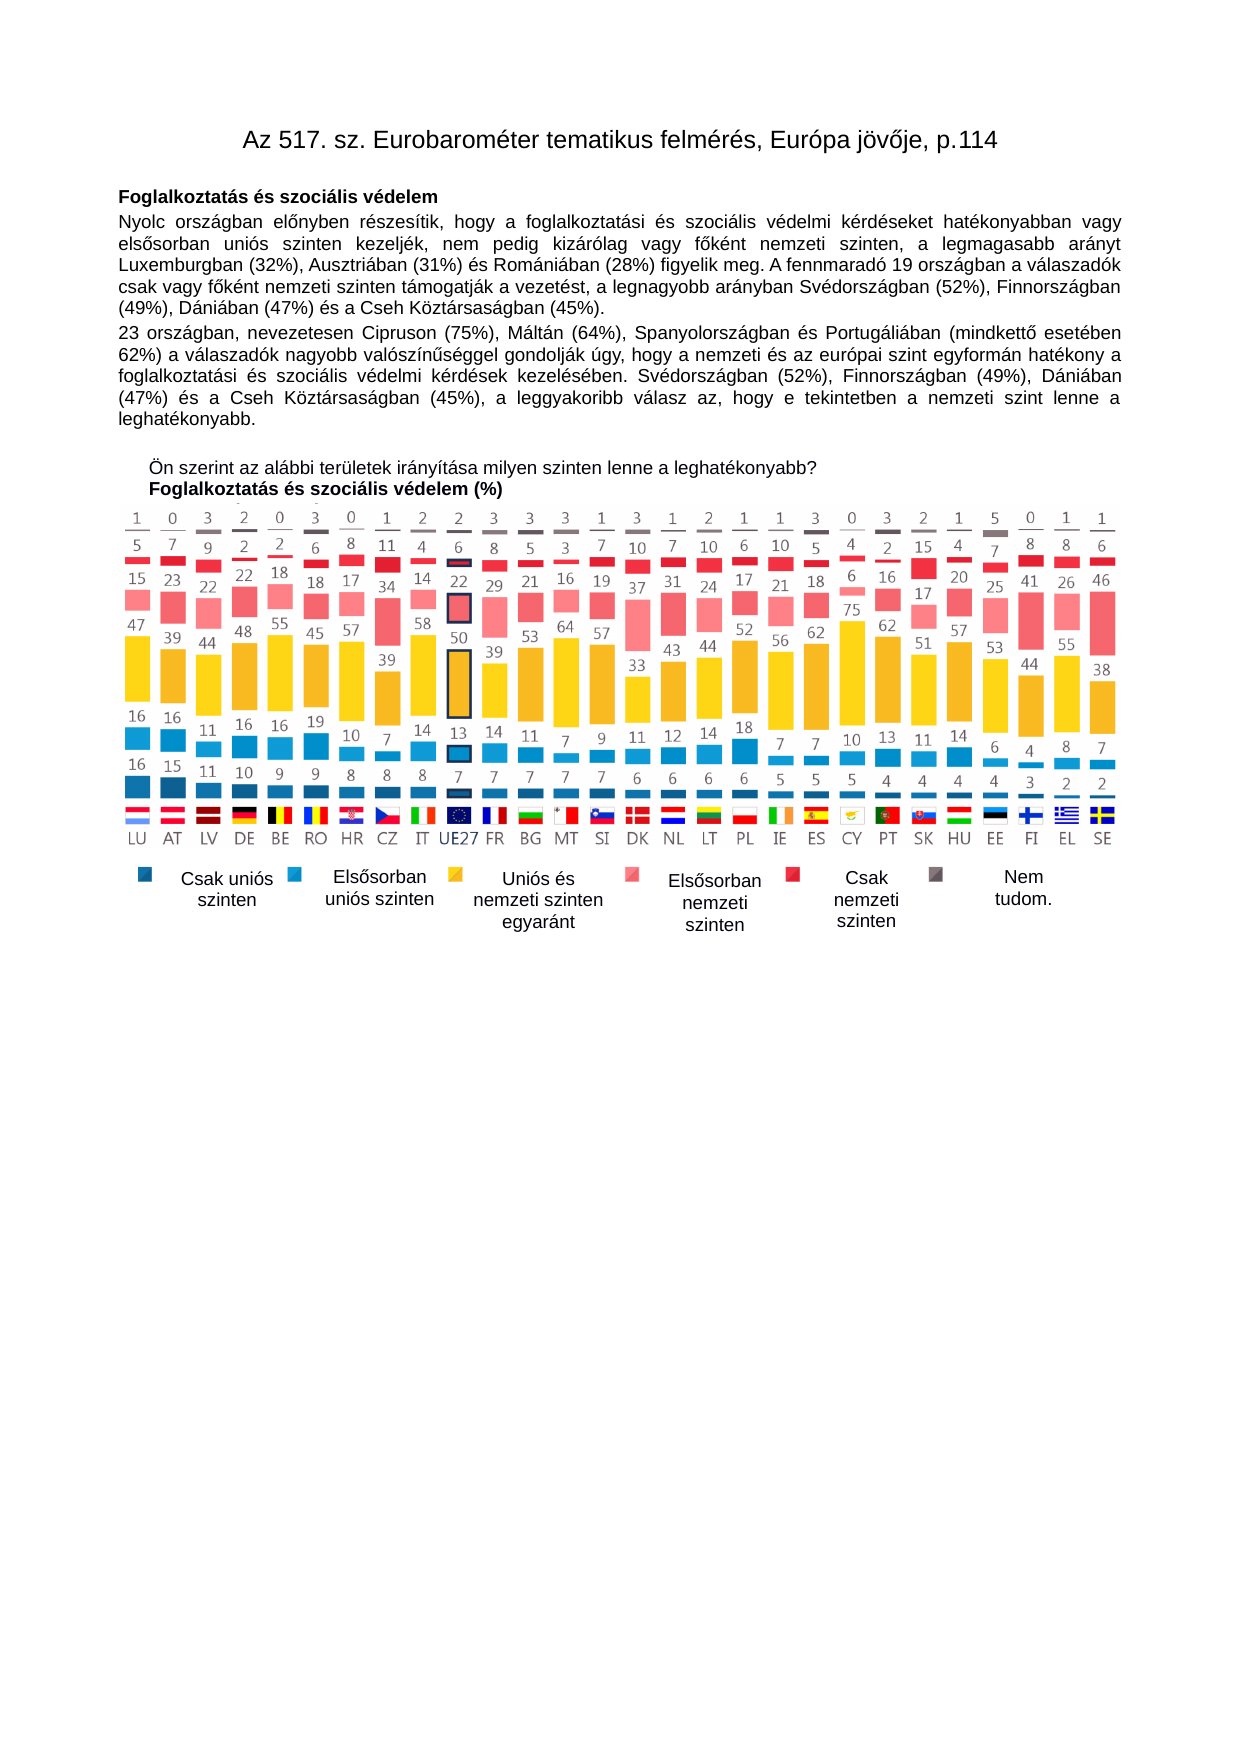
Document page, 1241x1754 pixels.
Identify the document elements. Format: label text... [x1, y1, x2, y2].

text Foglalkoztatás és szociális védelem [118, 186, 1122, 208]
text Nyolc országban előnyben részesítik, hogy a foglalkoztatási és szociális védelmi kérdéseket hatékonyabban vagy elsősorban uniós szinten kezeljék, nem pedig kizárólag vagy főként nemzeti szinten, a legmagasabb arányt Luxemburgban (32%), Ausztriában (31%) és Romániában (28%) figyelik meg. A fennmaradó 19 országban a válaszadók csak vagy főként nemzeti szinten támogatják a vezetést, a legnagyobb arányban Svédországban (52%), Finnországban (49%), Dániában (47%) és a Cseh Köztársaságban (45%). [118, 211, 1122, 319]
picture [118, 503, 1123, 903]
text 23 országban, nevezetesen Cipruson (75%), Máltán (64%), Spanyolországban és Portugáliában (mindkettő esetében 62%) a válaszadók nagyobb valószínűséggel gondolják úgy, hogy a nemzeti és az európai szint egyformán hatékony a foglalkoztatási és szociális védelmi kérdések kezelésében. Svédországban (52%), Finnországban (49%), Dániában (47%) és a Cseh Köztársaságban (45%), a leggyakoribb válasz az, hogy e tekintetben a nemzeti szint lenne a leghatékonyabb. [118, 322, 1122, 430]
